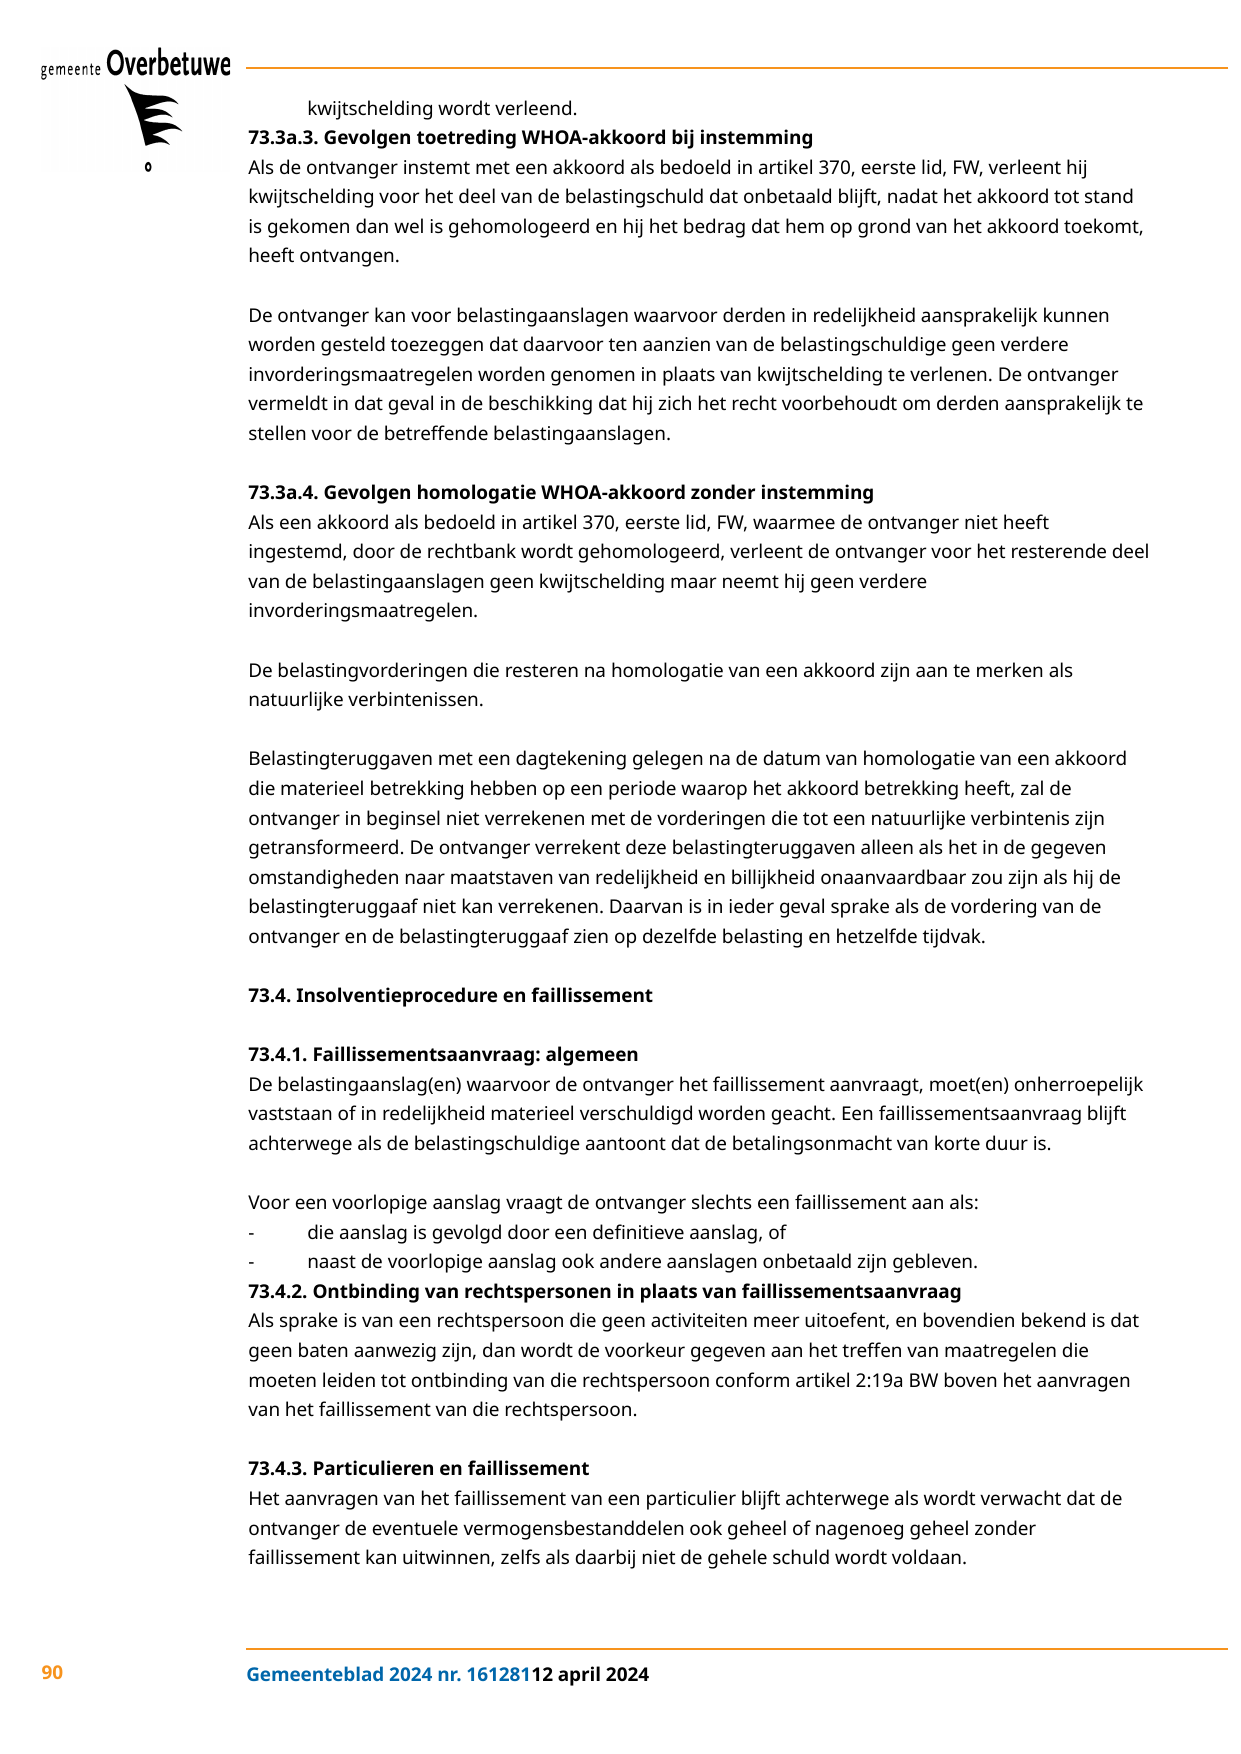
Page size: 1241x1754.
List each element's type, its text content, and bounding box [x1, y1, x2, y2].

text De ontvanger kan voor belastingaanslagen waarvoor derden in redelijkheid aansprakelijk kunnen worden gesteld toezeggen dat daarvoor ten aanzien van de belastingschuldige geen verdere invorderingsmaatregelen worden genomen in plaats van kwijtschelding te verlenen. De ontvanger vermeldt in dat geval in de beschikking dat hij zich het recht voorbehoudt om derden aansprakelijk te stellen voor de betreffende belastingaanslagen. [248, 302, 1152, 446]
text Als een akkoord als bedoeld in artikel 370, eerste lid, FW, waarmee de ontvanger niet heeft ingestemd, door de rechtbank wordt gehomologeerd, verleent de ontvanger voor het resterende deel van de belastingaanslagen geen kwijtschelding maar neemt hij geen verdere invorderingsmaatregelen. [248, 509, 1152, 623]
text De belastingvorderingen die resteren na homologatie van een akkoord zijn aan te merken als natuurlijke verbintenissen. [248, 657, 1152, 712]
text De belastingaanslag(en) waarvoor de ontvanger het faillissement aanvraagt, moet(en) onherroepelijk vaststaan of in redelijkheid materieel verschuldigd worden geacht. Een faillissementsaanvraag blijft achterwege als de belastingschuldige aantoont dat de betalingsonmacht van korte duur is. [248, 1071, 1152, 1156]
text 73.3a.4. Gevolgen homologatie WHOA-akkoord zonder instemming [248, 479, 1152, 505]
text 73.4.2. Ontbinding van rechtspersonen in plaats van faillissementsaanvraag [248, 1278, 1152, 1304]
picture [41, 47, 231, 172]
text Als sprake is van een rechtspersoon die geen activiteiten meer uitoefent, en bovendien bekend is dat geen baten aanwezig zijn, dan wordt de voorkeur gegeven aan het treffen van maatregelen die moeten leiden tot ontbinding van die rechtspersoon conform artikel 2:19a BW boven het aanvragen van het faillissement van die rechtspersoon. [248, 1308, 1152, 1422]
list naast de voorlopige aanslag ook andere aanslagen onbetaald zijn gebleven. [248, 1248, 1152, 1274]
text Het aanvragen van het faillissement van een particulier blijft achterwege als wordt verwacht dat de ontvanger de eventuele vermogensbestanddelen ook geheel of nagenoeg geheel zonder faillissement kan uitwinnen, zelfs als daarbij niet de gehele schuld wordt voldaan. [248, 1485, 1152, 1570]
text 73.4.3. Particulieren en faillissement [248, 1456, 1152, 1481]
text 73.4. Insolventieprocedure en faillissement [248, 982, 1152, 1008]
list kwijtschelding wordt verleend. [248, 95, 1152, 121]
list die aanslag is gevolgd door een definitieve aanslag, of [248, 1219, 1152, 1245]
text Belastingteruggaven met een dagtekening gelegen na de datum van homologatie van een akkoord die materieel betrekking hebben op een periode waarop het akkoord betrekking heeft, zal de ontvanger in beginsel niet verrekenen met de vorderingen die tot een natuurlijke verbintenis zijn getransformeerd. De ontvanger verrekent deze belastingteruggaven alleen als het in de gegeven omstandigheden naar maatstaven van redelijkheid en billijkheid onaanvaardbaar zou zijn als hij de belastingteruggaaf niet kan verrekenen. Daarvan is in ieder geval sprake als de vordering van de ontvanger en de belastingteruggaaf zien op dezelfde belasting en hetzelfde tijdvak. [248, 746, 1152, 949]
text Voor een voorlopige aanslag vraagt de ontvanger slechts een faillissement aan als: [248, 1189, 1152, 1215]
text 73.4.1. Faillissementsaanvraag: algemeen [248, 1041, 1152, 1067]
text Als de ontvanger instemt met een akkoord als bedoeld in artikel 370, eerste lid, FW, verleent hij kwijtschelding voor het deel van de belastingschuld dat onbetaald blijft, nadat het akkoord tot stand is gekomen dan wel is gehomologeerd en hij het bedrag dat hem op grond van het akkoord toekomt, heeft ontvangen. [248, 154, 1152, 268]
text 73.3a.3. Gevolgen toetreding WHOA-akkoord bij instemming [248, 124, 1152, 150]
